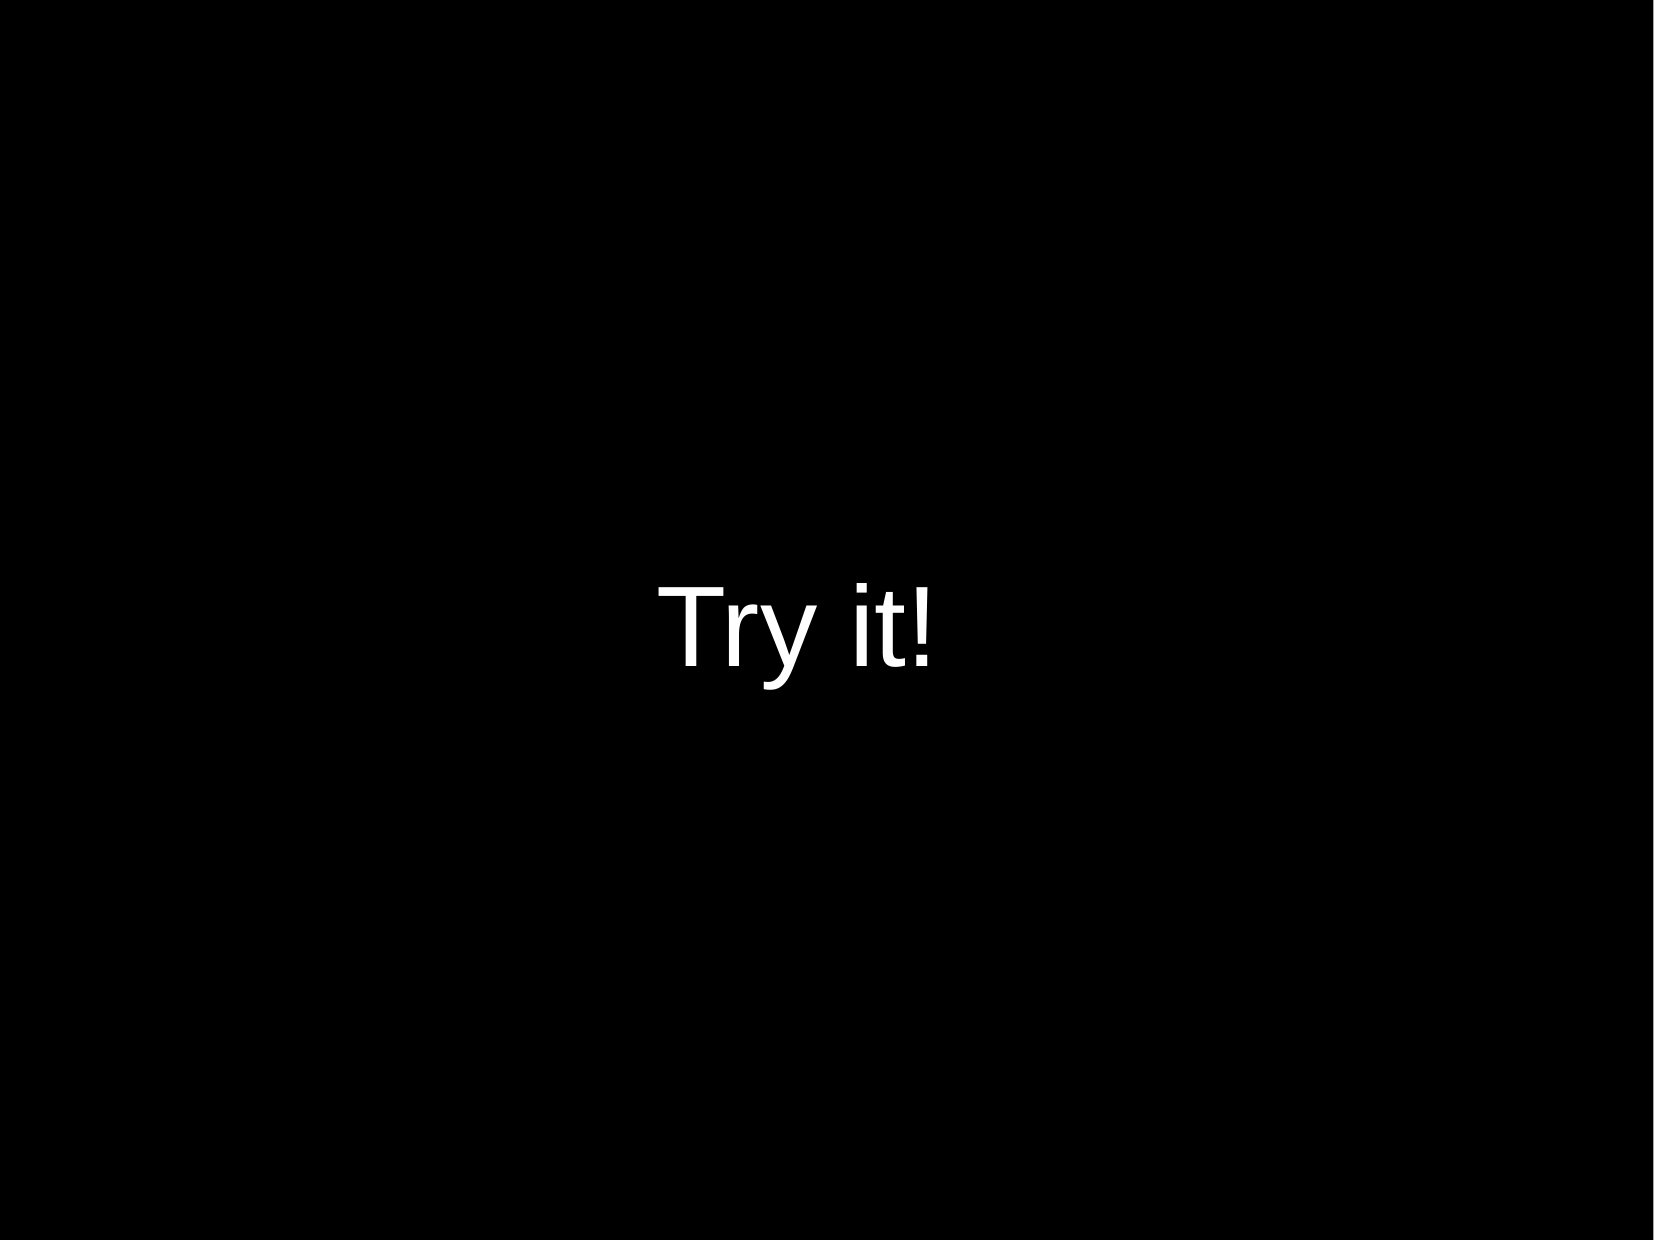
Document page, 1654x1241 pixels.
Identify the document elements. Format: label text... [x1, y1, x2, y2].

text_box Try it! [35, 555, 1560, 709]
